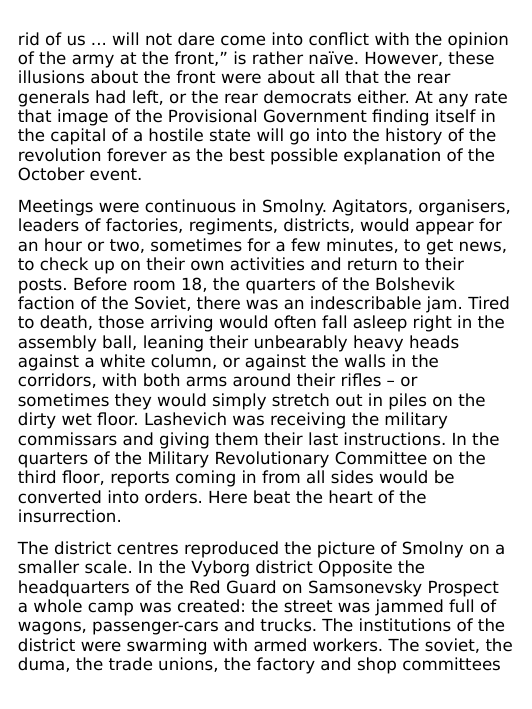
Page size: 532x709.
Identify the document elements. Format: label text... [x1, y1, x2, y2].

text The district centres reproduced the picture of Smolny on a smaller scale. In the Vyborg district Opposite the headquarters of the Red Guard on Samsonevsky Prospect a whole camp was created: the street was jammed full of wagons, passenger-cars and trucks. The institutions of the district were swarming with armed workers. The soviet, the duma, the trade unions, the factory and shop committees [18, 539, 514, 674]
text rid of us ... will not dare come into conflict with the opinion of the army at the front,” is rather naïve. However, these illusions about the front were about all that the rear generals had left, or the rear democrats either. At any rate that image of the Provisional Government finding itself in the capital of a hostile state will go into the history of the revolution forever as the best possible explanation of the October event. [18, 29, 514, 184]
text Meetings were continuous in Smolny. Agitators, organisers, leaders of factories, regiments, districts, would appear for an hour or two, sometimes for a few minutes, to get news, to check up on their own activities and return to their posts. Before room 18, the quarters of the Bolshevik faction of the Soviet, there was an indescribable jam. Tired to death, those arriving would often fall asleep right in the assembly ball, leaning their unbearably heavy heads against a white column, or against the walls in the corridors, with both arms around their rifles – or sometimes they would simply stretch out in piles on the dirty wet floor. Lashevich was receiving the military commissars and giving them their last instructions. In the quarters of the Military Revolutionary Committee on the third floor, reports coming in from all sides would be converted into orders. Here beat the heart of the insurrection. [18, 197, 514, 526]
